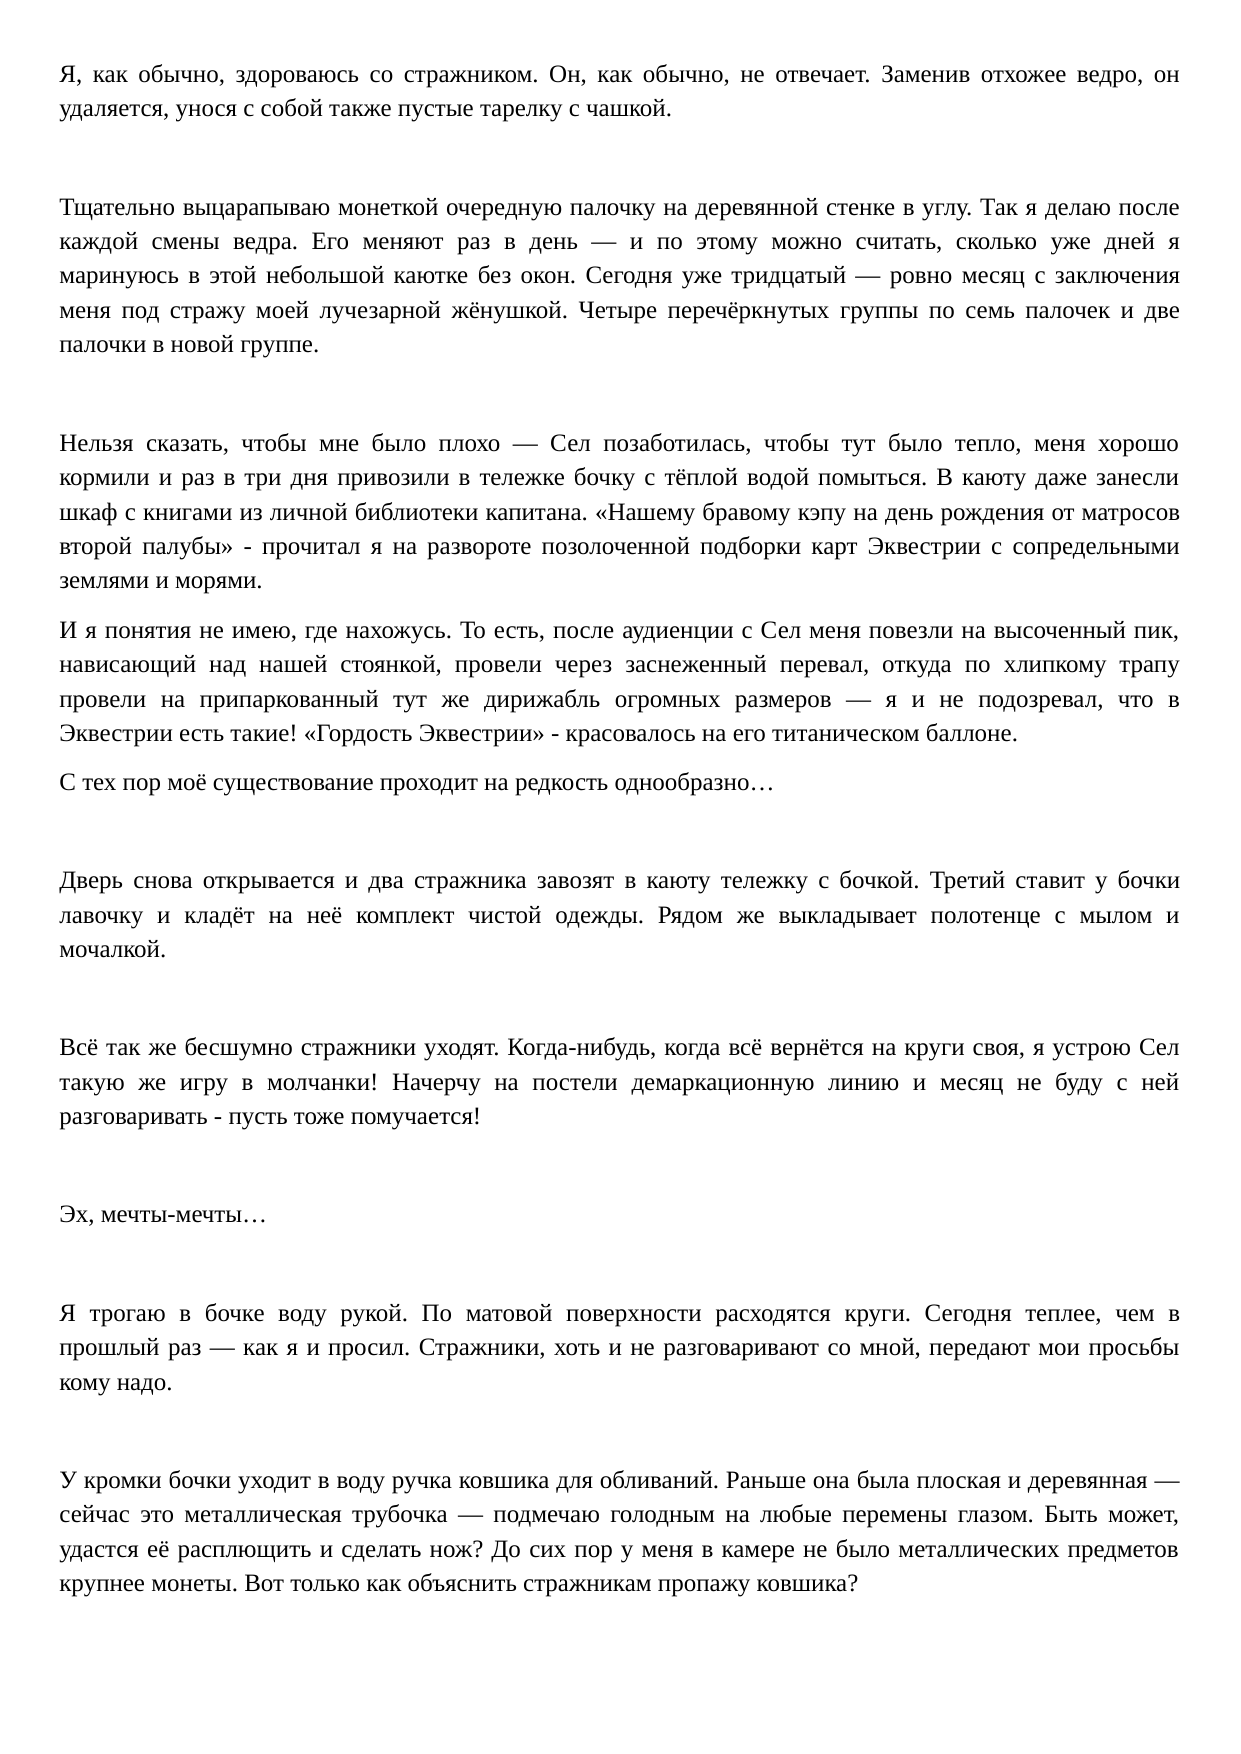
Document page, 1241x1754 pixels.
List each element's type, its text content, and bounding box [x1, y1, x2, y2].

text С тех пор моё существование проходит на редкость однообразно… [59, 767, 1181, 796]
text Нельзя сказать, чтобы мне было плохо — Сел позаботилась, чтобы тут было тепло, меня хорошо кормили и раз в три дня привозили в тележке бочку с тёплой водой помыться. В каюту даже занесли шкаф с книгами из личной библиотеки капитана. «Нашему бравому кэпу на день рождения от матросов второй палубы» - прочитал я на развороте позолоченной подборки карт Эквестрии с сопредельными землями и морями. [59, 428, 1181, 594]
text Я трогаю в бочке воду рукой. По матовой поверхности расходятся круги. Сегодня теплее, чем в прошлый раз — как я и просил. Стражники, хоть и не разговаривают со мной, передают мои просьбы кому надо. [59, 1298, 1181, 1395]
text И я понятия не имею, где нахожусь. То есть, после аудиенции с Сел меня повезли на высоченный пик, нависающий над нашей стоянкой, провели через заснеженный перевал, откуда по хлипкому трапу провели на припаркованный тут же дирижабль огромных размеров — я и не подозревал, что в Эквестрии есть такие! «Гордость Эквестрии» - красовалось на его титаническом баллоне. [59, 615, 1181, 747]
text У кромки бочки уходит в воду ручка ковшика для обливаний. Раньше она была плоская и деревянная — сейчас это металлическая трубочка — подмечаю голодным на любые перемены глазом. Быть может, удастся её расплющить и сделать нож? До сих пор у меня в камере не было металлических предметов крупнее монеты. Вот только как объяснить стражникам пропажу ковшика? [59, 1465, 1181, 1597]
text Я, как обычно, здороваюсь со стражником. Он, как обычно, не отвечает. Заменив отхожее ведро, он удаляется, унося с собой также пустые тарелку с чашкой. [59, 59, 1181, 122]
text Эх, мечты-мечты… [59, 1199, 1181, 1228]
text Тщательно выцарапываю монеткой очередную палочку на деревянной стенке в углу. Так я делаю после каждой смены ведра. Его меняют раз в день — и по этому можно считать, сколько уже дней я маринуюсь в этой небольшой каютке без окон. Сегодня уже тридцатый — ровно месяц с заключения меня под стражу моей лучезарной жёнушкой. Четыре перечёркнутых группы по семь палочек и две палочки в новой группе. [59, 192, 1181, 358]
text Всё так же бесшумно стражники уходят. Когда-нибудь, когда всё вернётся на круги своя, я устрою Сел такую же игру в молчанки! Начерчу на постели демаркационную линию и месяц не буду с ней разговаривать - пусть тоже помучается! [59, 1032, 1181, 1130]
text Дверь снова открывается и два стражника завозят в каюту тележку с бочкой. Третий ставит у бочки лавочку и кладёт на неё комплект чистой одежды. Рядом же выкладывает полотенце с мылом и мочалкой. [59, 865, 1181, 963]
